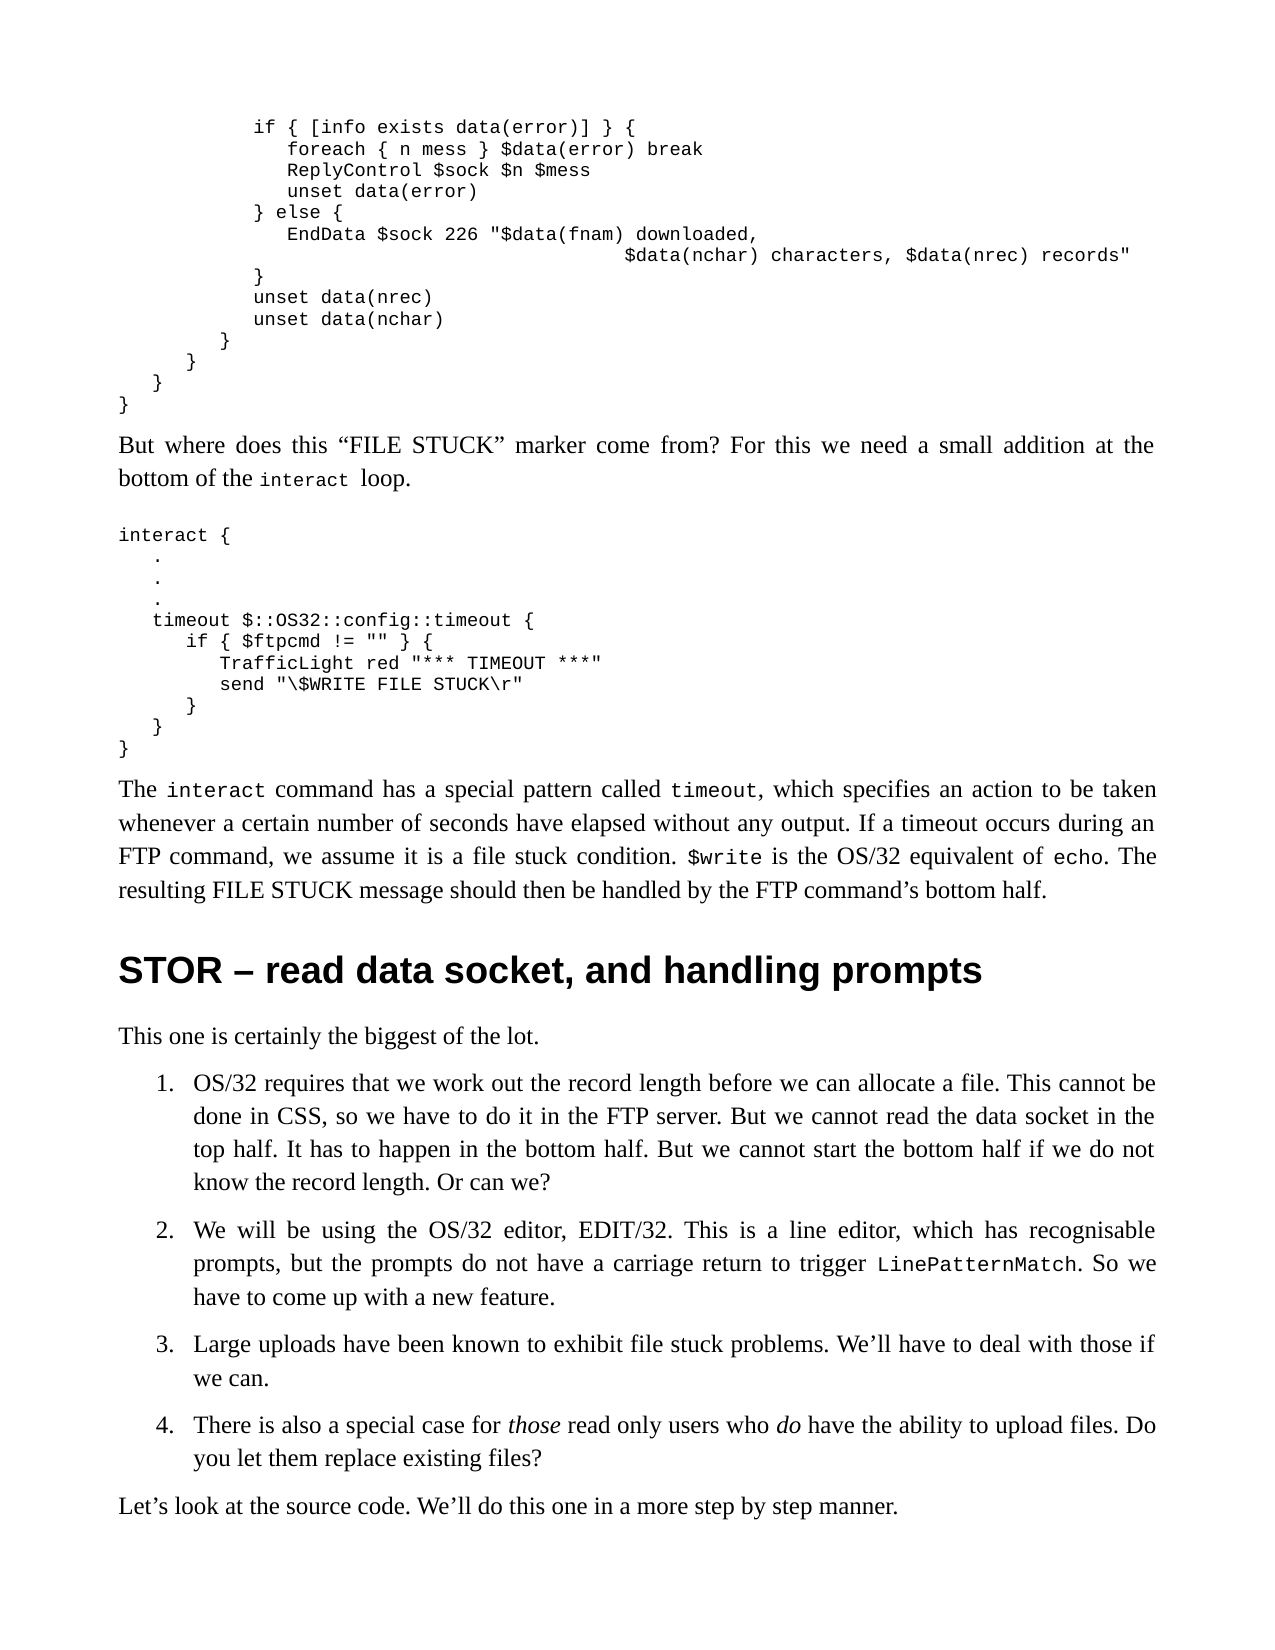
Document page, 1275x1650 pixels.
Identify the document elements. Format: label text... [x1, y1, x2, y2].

text This one is certainly the biggest of the lot. [118, 1021, 1157, 1049]
subtitle STOR – read data socket, and handling prompts [118, 948, 1157, 991]
text } [118, 352, 1157, 373]
text if { [info exists data(error)] } { [118, 118, 1157, 139]
text } [118, 717, 1157, 738]
text } [118, 331, 1157, 352]
text interact { [118, 526, 1157, 547]
list OS/32 requires that we work out the record length before we can allocate a file. This cannot be done in CSS, so we have to do it in the FTP server. But we cannot read the data socket in the top half. It has to happen in the bottom half. But we cannot start the bottom half if we do not know the record length. Or can we? [156, 1068, 1157, 1196]
list Large uploads have been known to exhibit file stuck problems. We’ll have to deal with those if we can. [156, 1329, 1157, 1391]
text ReplyControl $sock $n $mess [118, 161, 1157, 182]
text EndData $sock 226 "$data(fnam) downloaded, [118, 224, 1157, 246]
text TrafficLight red "*** TIMEOUT ***" [118, 653, 1157, 675]
text unset data(error) [118, 182, 1157, 203]
list There is also a special case for those read only users who do have the ability to upload files. Do you let them replace existing files? [156, 1410, 1157, 1472]
text foreach { n mess } $data(error) break [118, 139, 1157, 161]
text . [118, 590, 1157, 611]
text Let’s look at the source code. We’ll do this one in a more step by step manner. [118, 1491, 1157, 1519]
text The interact command has a special pattern called timeout, which specifies an action to be taken whenever a certain number of seconds have elapsed without any output. If a timeout occurs during an FTP command, we assume it is a file stuck condition. $write is the OS/32 equivalent of echo. The resulting FILE STUCK message should then be handled by the FTP command’s bottom half. [118, 774, 1157, 904]
text if { $ftpcmd != "" } { [118, 632, 1157, 653]
text } [118, 267, 1157, 288]
text $data(nchar) characters, $data(nrec) records" [118, 246, 1157, 267]
text } [118, 373, 1157, 394]
text } [118, 738, 1157, 760]
text timeout $::OS32::config::timeout { [118, 611, 1157, 632]
text } else { [118, 203, 1157, 224]
text unset data(nchar) [118, 309, 1157, 331]
text } [118, 394, 1157, 416]
text } [118, 696, 1157, 717]
list We will be using the OS/32 editor, EDIT/32. This is a line editor, which has recognisable prompts, but the prompts do not have a carriage return to trigger LinePatternMatch. So we have to come up with a new feature. [156, 1215, 1157, 1311]
text . [118, 568, 1157, 590]
text . [118, 547, 1157, 568]
text But where does this “FILE STUCK” marker come from? For this we need a small addition at the bottom of the interact loop. [118, 430, 1157, 492]
text unset data(nrec) [118, 288, 1157, 309]
text send "\$WRITE FILE STUCK\r" [118, 675, 1157, 696]
